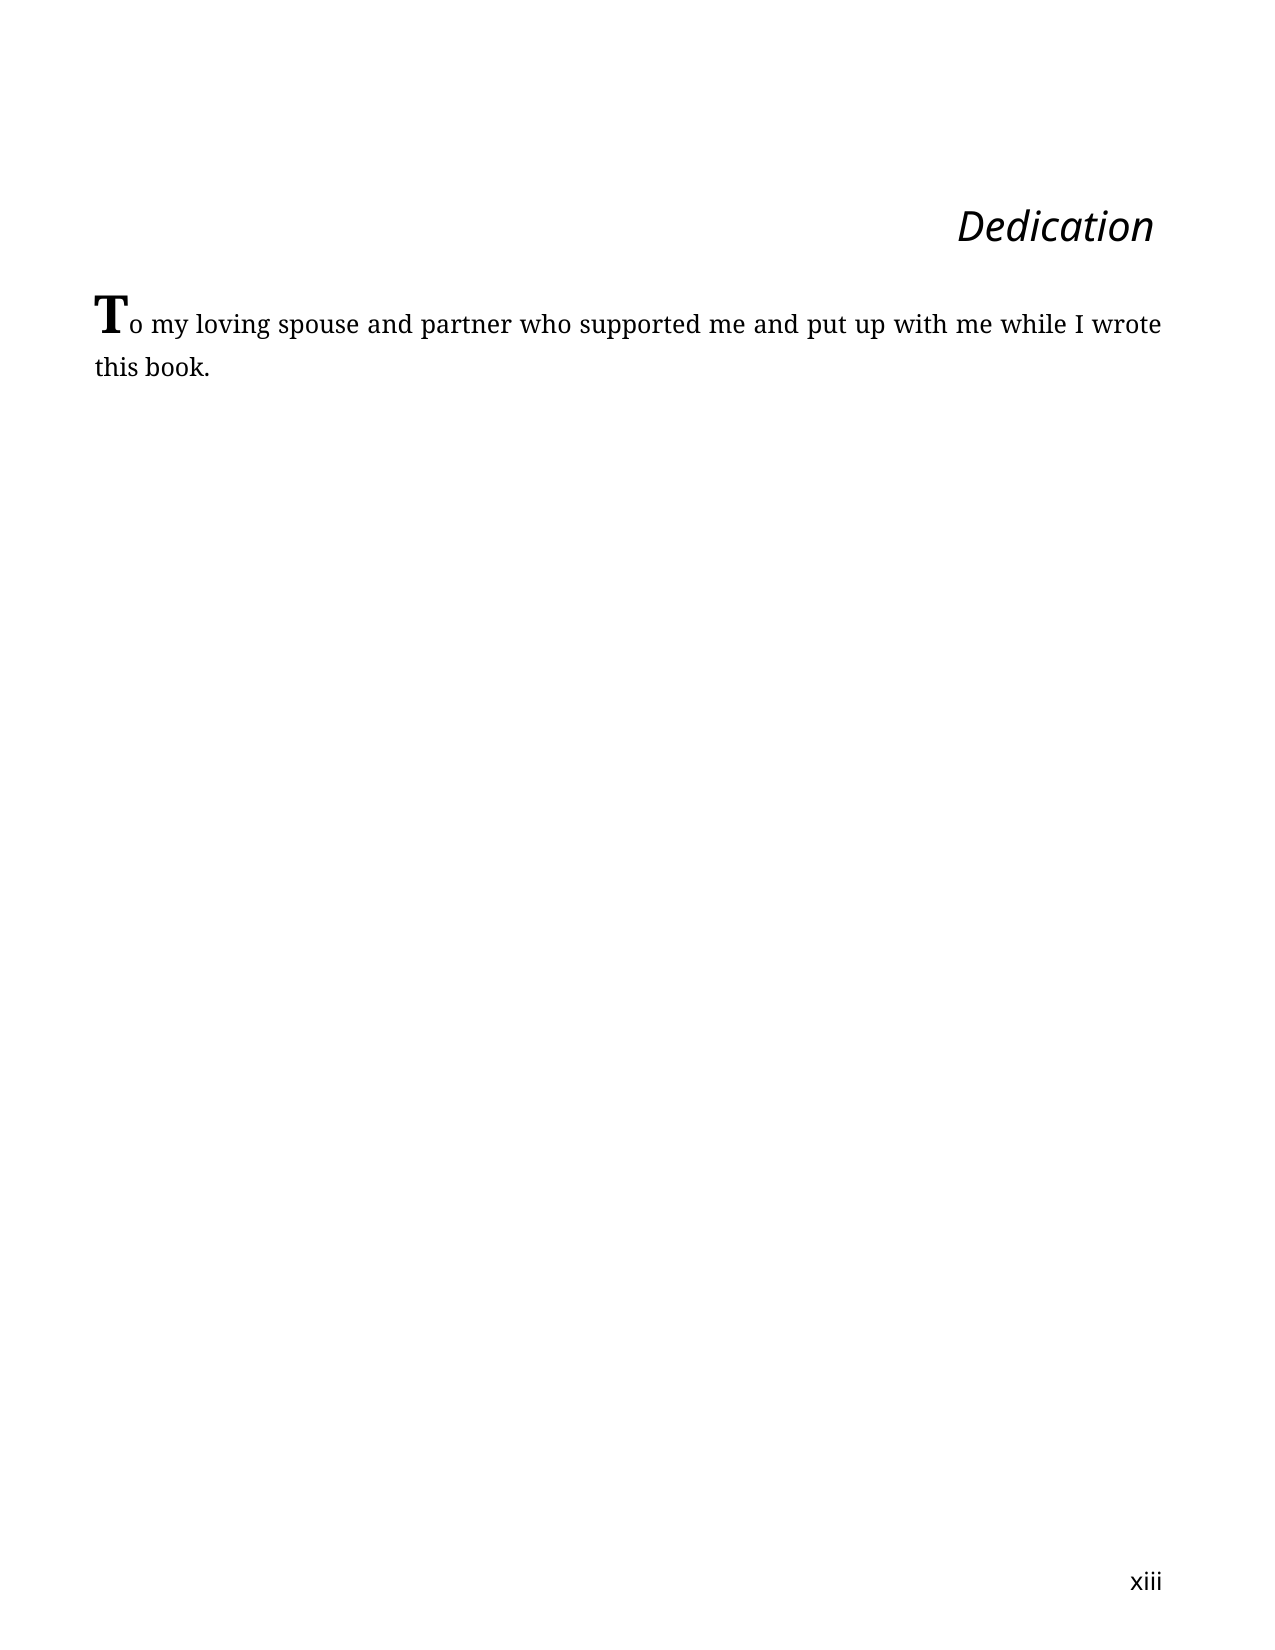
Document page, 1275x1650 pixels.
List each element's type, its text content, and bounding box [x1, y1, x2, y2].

text To my loving spouse and partner who supported me and put up with me while I wrote this book. [94, 278, 1162, 383]
subtitle Dedication [94, 194, 1162, 257]
